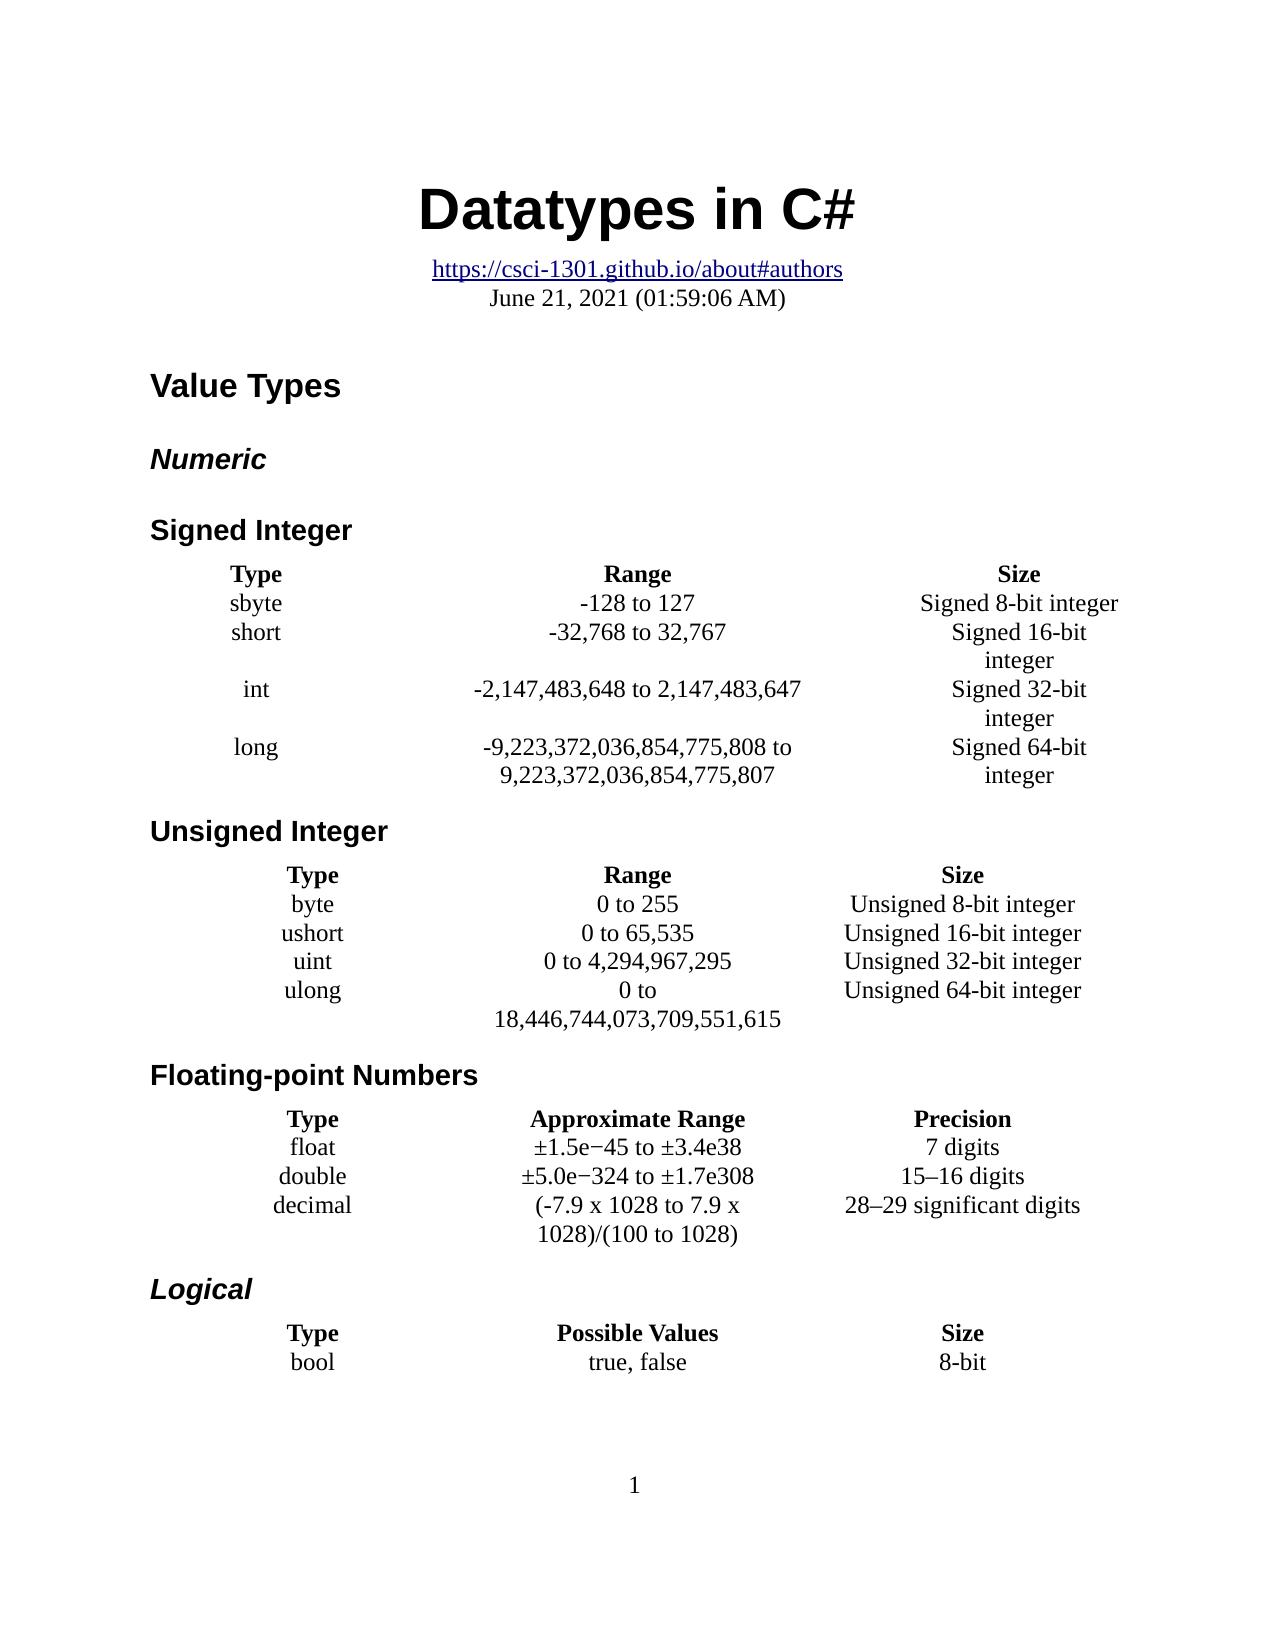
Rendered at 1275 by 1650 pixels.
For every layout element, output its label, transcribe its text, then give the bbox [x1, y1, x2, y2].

table_cell Unsigned 64-bit integer [800, 975, 1125, 1033]
subtitle Signed Integer [150, 513, 1125, 547]
table_cell int [150, 674, 362, 732]
table_header Precision [800, 1104, 1125, 1132]
table_cell -2,147,483,648 to 2,147,483,647 [362, 674, 913, 732]
table_header Size [800, 860, 1125, 889]
table_cell 15–16 digits [800, 1161, 1125, 1190]
table_header Range [475, 860, 800, 889]
table_cell -128 to 127 [362, 588, 913, 617]
table_cell float [150, 1133, 475, 1161]
table_cell ulong [150, 975, 475, 1033]
subtitle Logical [150, 1272, 1125, 1306]
subtitle Value Types [150, 366, 1125, 404]
table_header Type [150, 559, 362, 588]
subtitle Floating-point Numbers [150, 1058, 1125, 1091]
text https://csci-1301.github.io/about#authors [150, 254, 1125, 283]
table_cell 28–29 significant digits [800, 1190, 1125, 1247]
table_cell ushort [150, 918, 475, 946]
table_cell Unsigned 16-bit integer [800, 918, 1125, 946]
table_cell decimal [150, 1190, 475, 1247]
table_header Approximate Range [475, 1104, 800, 1132]
table_cell 8-bit [800, 1347, 1125, 1376]
table_cell Signed 64-bit integer [913, 732, 1125, 789]
title Datatypes in C# [150, 175, 1125, 242]
table_cell 0 to 18,446,744,073,709,551,615 [475, 975, 800, 1033]
table_cell Signed 32-bit integer [913, 674, 1125, 732]
table_cell 0 to 255 [475, 889, 800, 918]
table_header Size [913, 559, 1125, 588]
table_cell 7 digits [800, 1133, 1125, 1161]
table_header Possible Values [475, 1319, 800, 1347]
table_cell Unsigned 32-bit integer [800, 946, 1125, 975]
table_cell long [150, 732, 362, 789]
subtitle Numeric [150, 442, 1125, 476]
table_header Range [362, 559, 913, 588]
table_cell 0 to 65,535 [475, 918, 800, 946]
table_cell sbyte [150, 588, 362, 617]
table_header Size [800, 1319, 1125, 1347]
subtitle Unsigned Integer [150, 814, 1125, 848]
table_cell (-7.9 x 1028 to 7.9 x 1028)/(100 to 1028) [475, 1190, 800, 1247]
table_cell byte [150, 889, 475, 918]
table_cell ±1.5e−45 to ±3.4e38 [475, 1133, 800, 1161]
table_cell -32,768 to 32,767 [362, 617, 913, 674]
table_cell -9,223,372,036,854,775,808 to 9,223,372,036,854,775,807 [362, 732, 913, 789]
table_cell double [150, 1161, 475, 1190]
table_cell true, false [475, 1347, 800, 1376]
table_cell Unsigned 8-bit integer [800, 889, 1125, 918]
table_cell bool [150, 1347, 475, 1376]
table_cell Signed 8-bit integer [913, 588, 1125, 617]
text June 21, 2021 (01:59:06 AM) [150, 283, 1125, 312]
table_header Type [150, 860, 475, 889]
table_cell short [150, 617, 362, 674]
table_header Type [150, 1319, 475, 1347]
table_cell uint [150, 946, 475, 975]
table_cell 0 to 4,294,967,295 [475, 946, 800, 975]
table_header Type [150, 1104, 475, 1132]
table_cell Signed 16-bit integer [913, 617, 1125, 674]
table_cell ±5.0e−324 to ±1.7e308 [475, 1161, 800, 1190]
